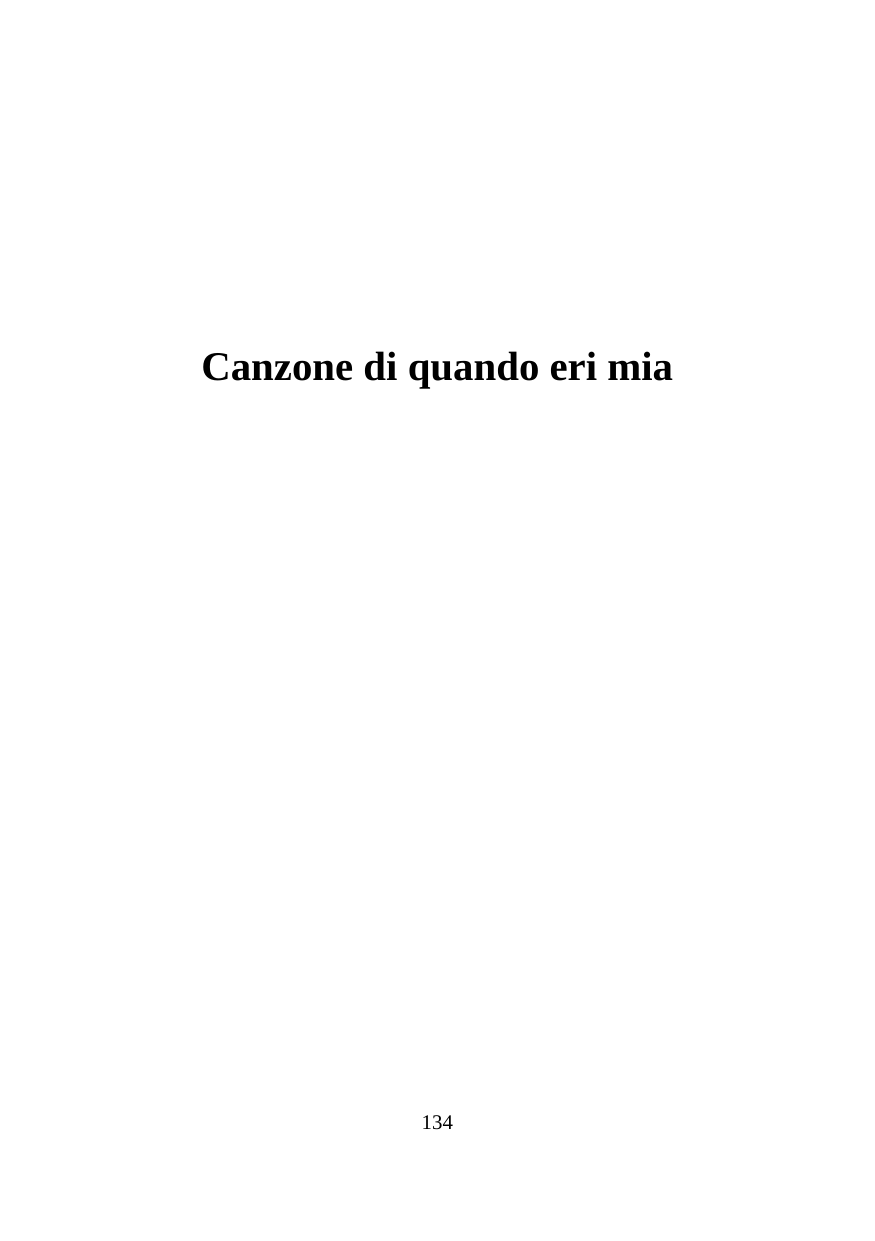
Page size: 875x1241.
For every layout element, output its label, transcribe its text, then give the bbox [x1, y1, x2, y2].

subtitle Canzone di quando eri mia [106, 342, 768, 389]
